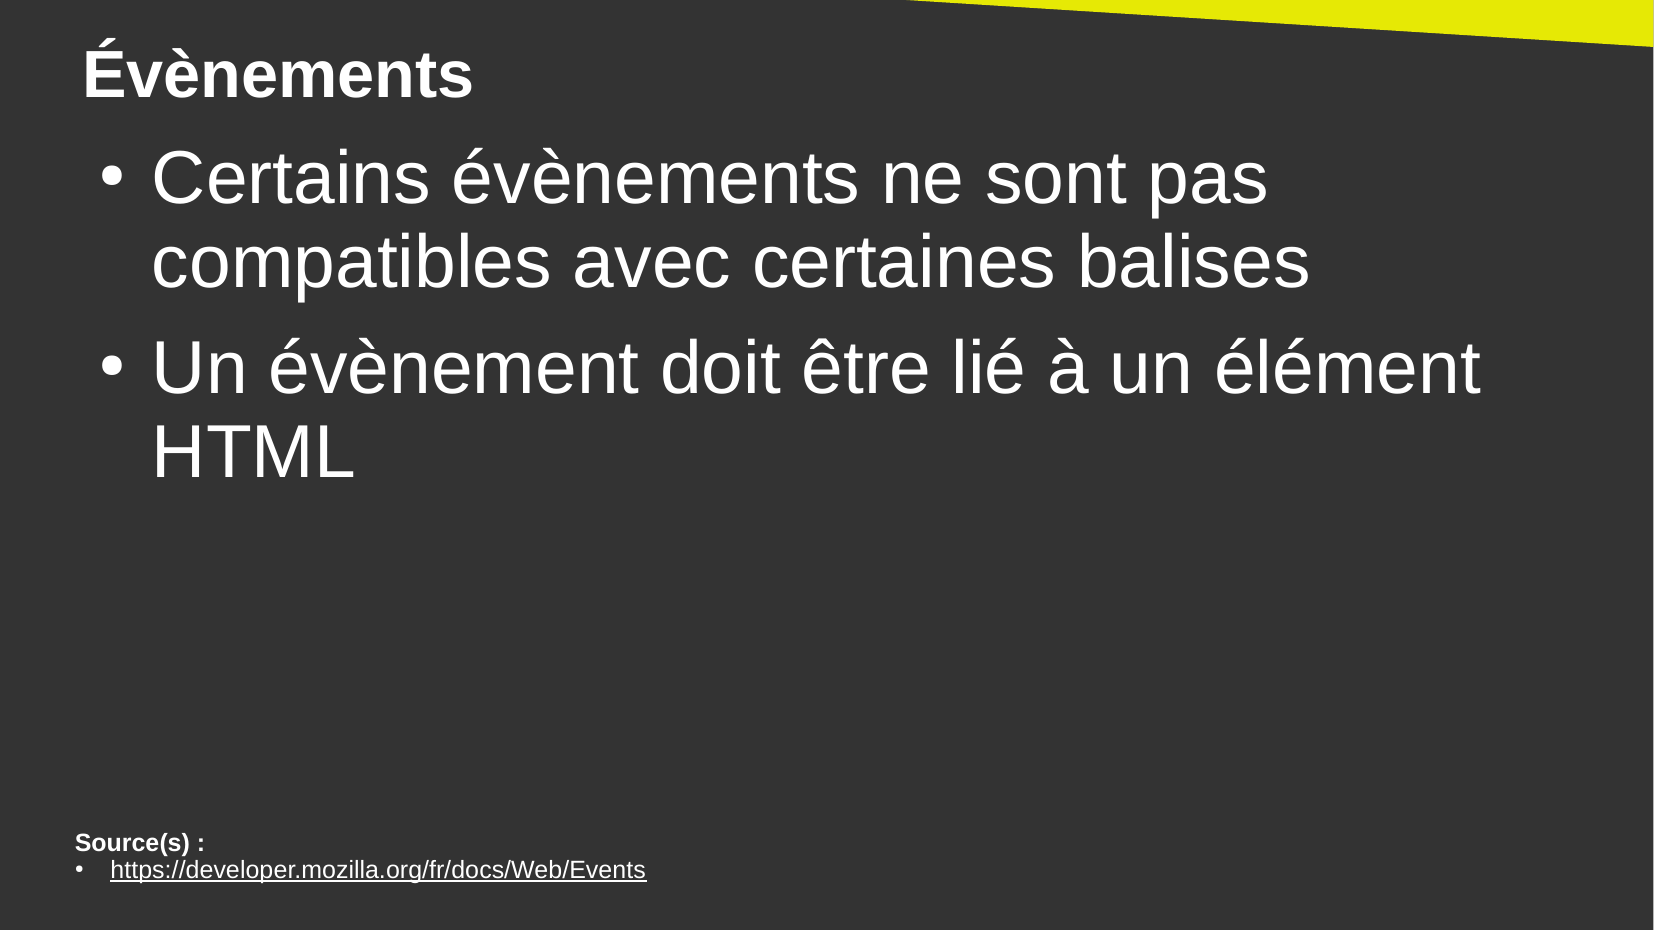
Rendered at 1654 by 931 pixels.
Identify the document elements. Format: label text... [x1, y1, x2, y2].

list Certains évènements ne sont pas compatibles avec certaines balises Un évènement doit être lié à un élément HTML [80, 135, 1620, 780]
title Évènements [82, 37, 1571, 114]
text_box [906, 0, 1654, 47]
text_box Source(s) : https://developer.mozilla.org/fr/docs/Web/Events [60, 820, 1583, 892]
